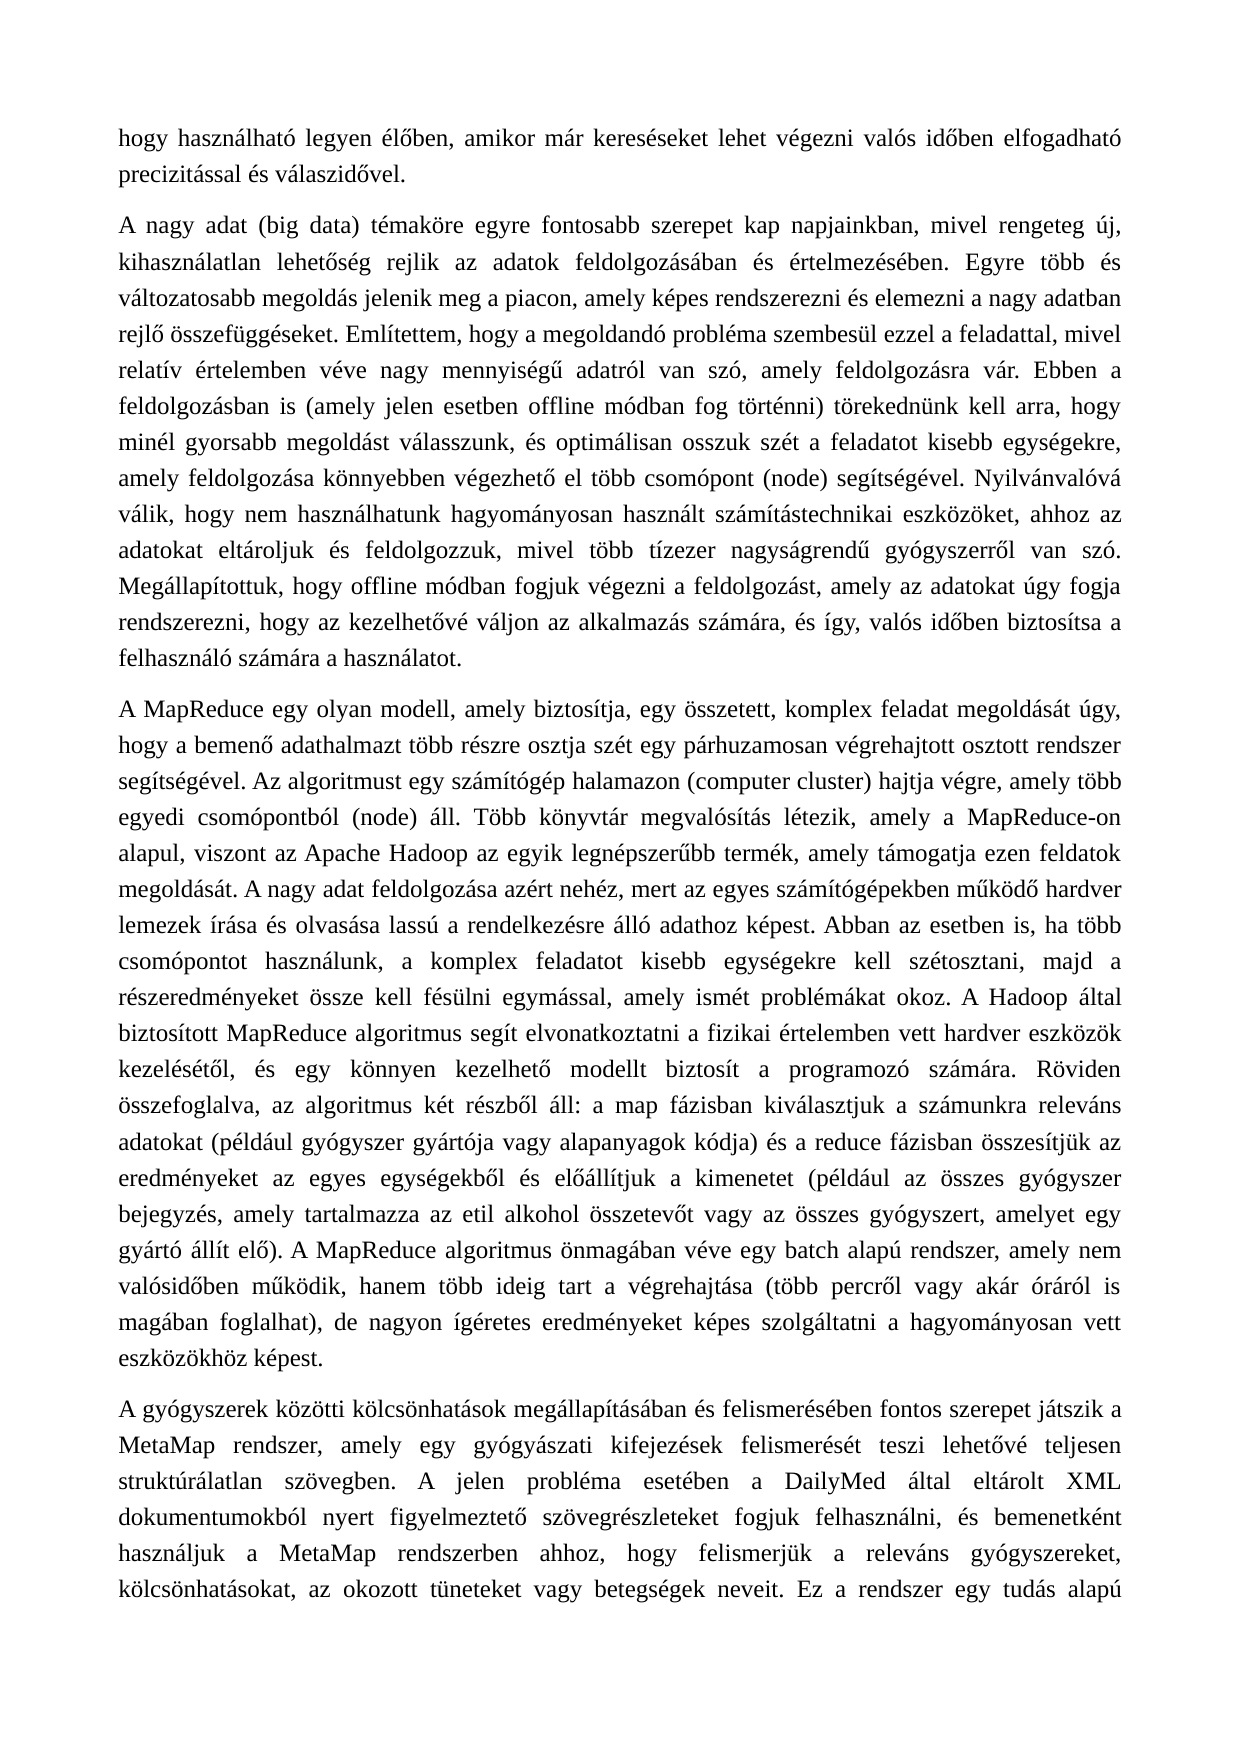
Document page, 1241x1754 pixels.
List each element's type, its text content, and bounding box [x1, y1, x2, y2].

text A gyógyszerek közötti kölcsönhatások megállapításában és felismerésében fontos szerepet játszik a MetaMap rendszer, amely egy gyógyászati kifejezések felismerését teszi lehetővé teljesen struktúrálatlan szövegben. A jelen probléma esetében a DailyMed által eltárolt XML dokumentumokból nyert figyelmeztető szövegrészleteket fogjuk felhasználni, és bemenetként használjuk a MetaMap rendszerben ahhoz, hogy felismerjük a releváns gyógyszereket, kölcsönhatásokat, az okozott tüneteket vagy betegségek neveit. Ez a rendszer egy tudás alapú [118, 1388, 1122, 1605]
text A nagy adat (big data) témaköre egyre fontosabb szerepet kap napjainkban, mivel rengeteg új, kihasználatlan lehetőség rejlik az adatok feldolgozásában és értelmezésében. Egyre több és változatosabb megoldás jelenik meg a piacon, amely képes rendszerezni és elemezni a nagy adatban rejlő összefüggéseket. Említettem, hogy a megoldandó probléma szembesül ezzel a feladattal, mivel relatív értelemben véve nagy mennyiségű adatról van szó, amely feldolgozásra vár. Ebben a feldolgozásban is (amely jelen esetben offline módban fog történni) törekednünk kell arra, hogy minél gyorsabb megoldást válasszunk, és optimálisan osszuk szét a feladatot kisebb egységekre, amely feldolgozása könnyebben végezhető el több csomópont (node) segítségével. Nyilvánvalóvá válik, hogy nem használhatunk hagyományosan használt számítástechnikai eszközöket, ahhoz az adatokat eltároljuk és feldolgozzuk, mivel több tízezer nagyságrendű gyógyszerről van szó. Megállapítottuk, hogy offline módban fogjuk végezni a feldolgozást, amely az adatokat úgy fogja rendszerezni, hogy az kezelhetővé váljon az alkalmazás számára, és így, valós időben biztosítsa a felhasználó számára a használatot. [118, 205, 1122, 674]
text hogy használható legyen élőben, amikor már kereséseket lehet végezni valós időben elfogadható precizitással és válaszidővel. [118, 118, 1122, 190]
text A MapReduce egy olyan modell, amely biztosítja, egy összetett, komplex feladat megoldását úgy, hogy a bemenő adathalmazt több részre osztja szét egy párhuzamosan végrehajtott osztott rendszer segítségével. Az algoritmust egy számítógép halamazon (computer cluster) hajtja végre, amely több egyedi csomópontból (node) áll. Több könyvtár megvalósítás létezik, amely a MapReduce-on alapul, viszont az Apache Hadoop az egyik legnépszerűbb termék, amely támogatja ezen feldatok megoldását. A nagy adat feldolgozása azért nehéz, mert az egyes számítógépekben működő hardver lemezek írása és olvasása lassú a rendelkezésre álló adathoz képest. Abban az esetben is, ha több csomópontot használunk, a komplex feladatot kisebb egységekre kell szétosztani, majd a részeredményeket össze kell fésülni egymással, amely ismét problémákat okoz. A Hadoop által biztosított MapReduce algoritmus segít elvonatkoztatni a fizikai értelemben vett hardver eszközök kezelésétől, és egy könnyen kezelhető modellt biztosít a programozó számára. Röviden összefoglalva, az algoritmus két részből áll: a map fázisban kiválasztjuk a számunkra releváns adatokat (például gyógyszer gyártója vagy alapanyagok kódja) és a reduce fázisban összesítjük az eredményeket az egyes egységekből és előállítjuk a kimenetet (például az összes gyógyszer bejegyzés, amely tartalmazza az etil alkohol összetevőt vagy az összes gyógyszert, amelyet egy gyártó állít elő). A MapReduce algoritmus önmagában véve egy batch alapú rendszer, amely nem valósidőben működik, hanem több ideig tart a végrehajtása (több percről vagy akár óráról is magában foglalhat), de nagyon ígéretes eredményeket képes szolgáltatni a hagyományosan vett eszközökhöz képest. [118, 689, 1122, 1373]
